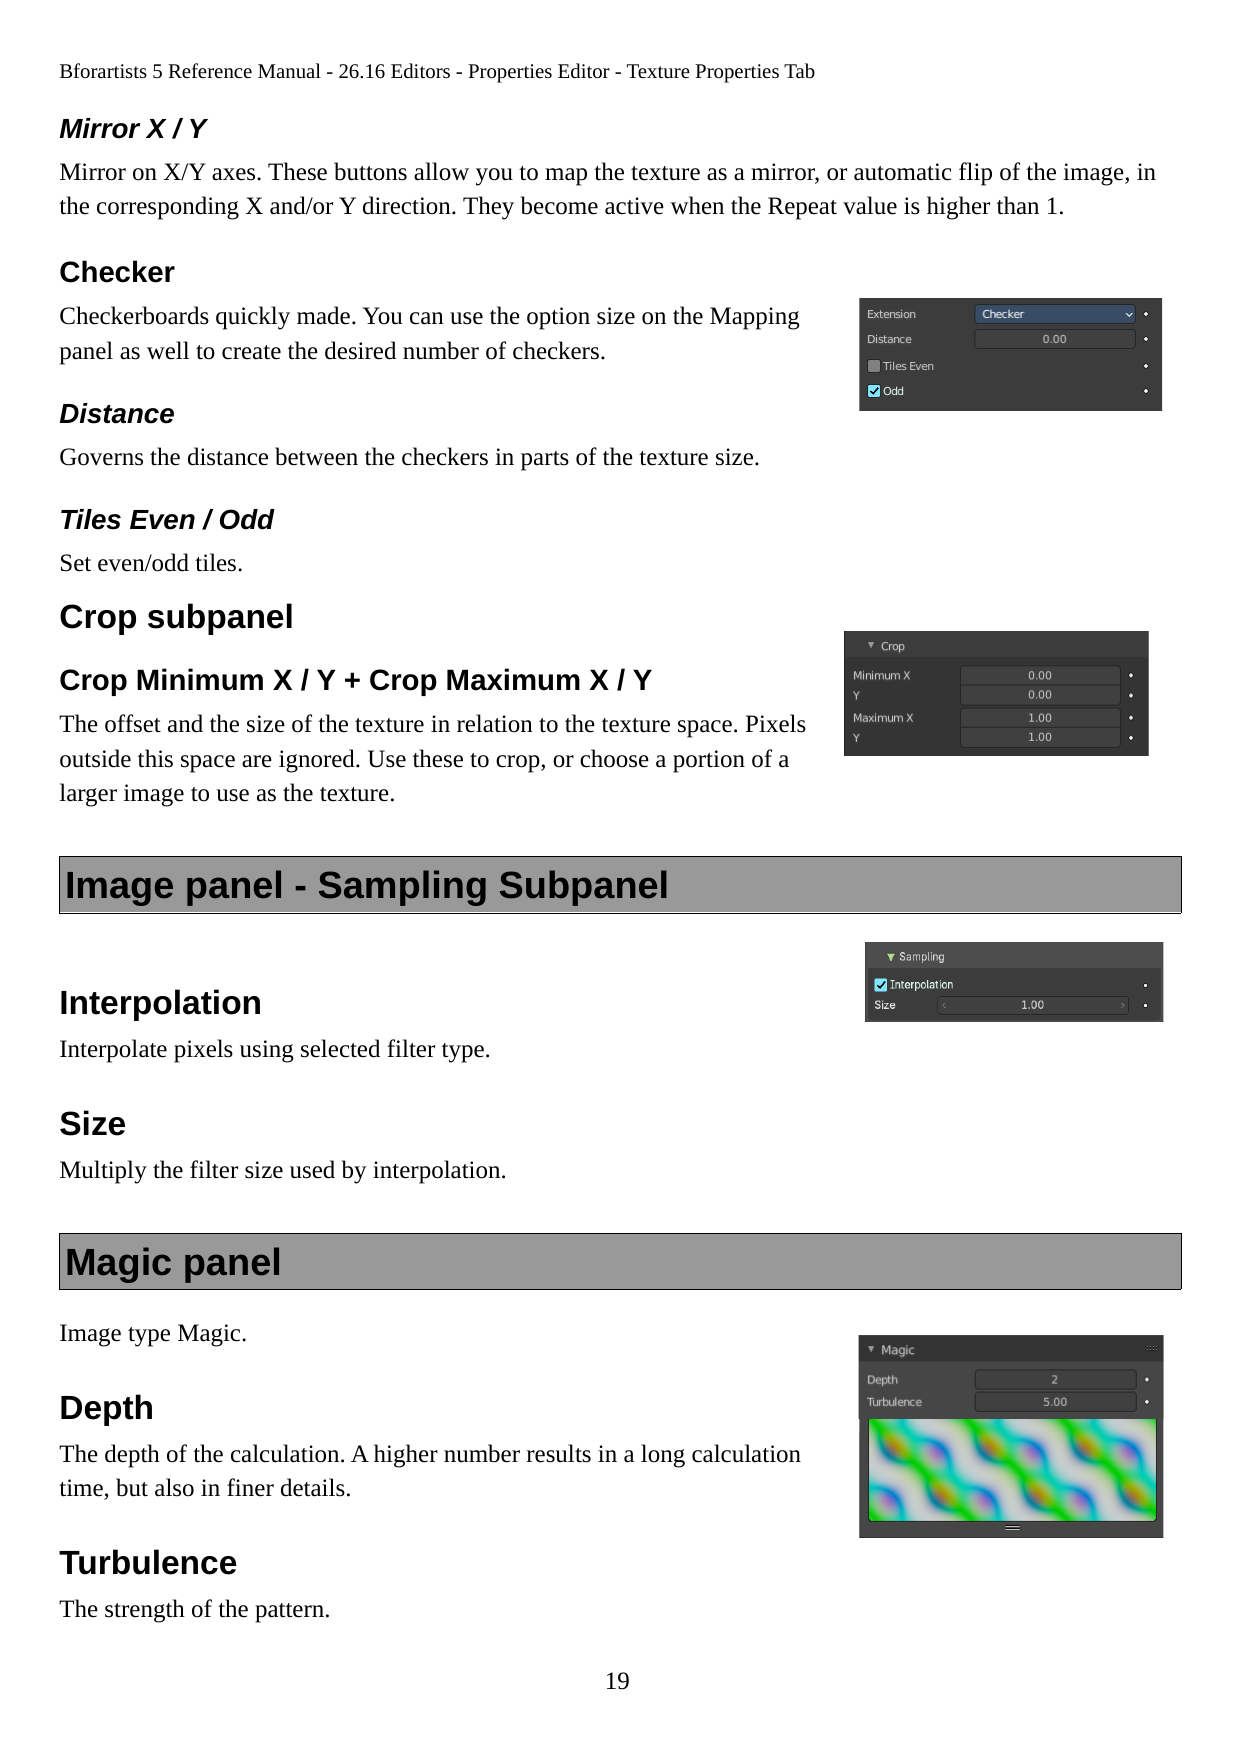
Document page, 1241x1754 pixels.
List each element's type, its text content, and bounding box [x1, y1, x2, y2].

subtitle Crop subpanel [59, 597, 1181, 636]
picture [859, 298, 1163, 411]
text Mirror on X/Y axes. These buttons allow you to map the texture as a mirror, or automatic flip of the image, in the corresponding X and/or Y direction. They become active when the Repeat value is higher than 1. [59, 157, 1181, 220]
subtitle Turbulence [59, 1543, 1181, 1582]
picture [865, 942, 1164, 1022]
subtitle Interpolation [59, 982, 865, 1021]
text Set even/odd tiles. [59, 548, 1181, 576]
text Multiply the filter size used by interpolation. [59, 1155, 1181, 1183]
table_header Magic panel [60, 1234, 1181, 1289]
subtitle Checker [59, 255, 1181, 289]
subtitle Depth [59, 1388, 859, 1426]
text Image type Magic. [59, 1318, 1181, 1347]
subtitle Crop Minimum X / Y + Crop Maximum X / Y [59, 663, 844, 697]
text Checkerboards quickly made. You can use the option size on the Mapping panel as well to create the desired number of checkers. [59, 301, 859, 364]
text Interpolate pixels using selected filter type. [59, 1034, 1181, 1062]
subtitle Distance [59, 397, 1181, 429]
subtitle [1164, 1388, 1181, 1426]
text The strength of the pattern. [59, 1594, 1181, 1623]
text The depth of the calculation. A higher number results in a long calculation time, but also in finer details. [59, 1439, 859, 1502]
picture [844, 631, 1149, 756]
subtitle Tiles Even / Odd [59, 503, 1181, 535]
subtitle Mirror X / Y [59, 113, 1181, 144]
text The offset and the size of the texture in relation to the texture space. Pixels outside this space are ignored. Use these to crop, or choose a portion of a larger image to use as the texture. [59, 709, 1181, 807]
table_header Image panel - Sampling Subpanel [60, 857, 1181, 912]
subtitle Size [59, 1103, 1181, 1142]
subtitle [1149, 663, 1181, 697]
subtitle [1164, 982, 1181, 1021]
text Governs the distance between the checkers in parts of the texture size. [59, 442, 1181, 471]
picture [858, 1335, 1164, 1538]
